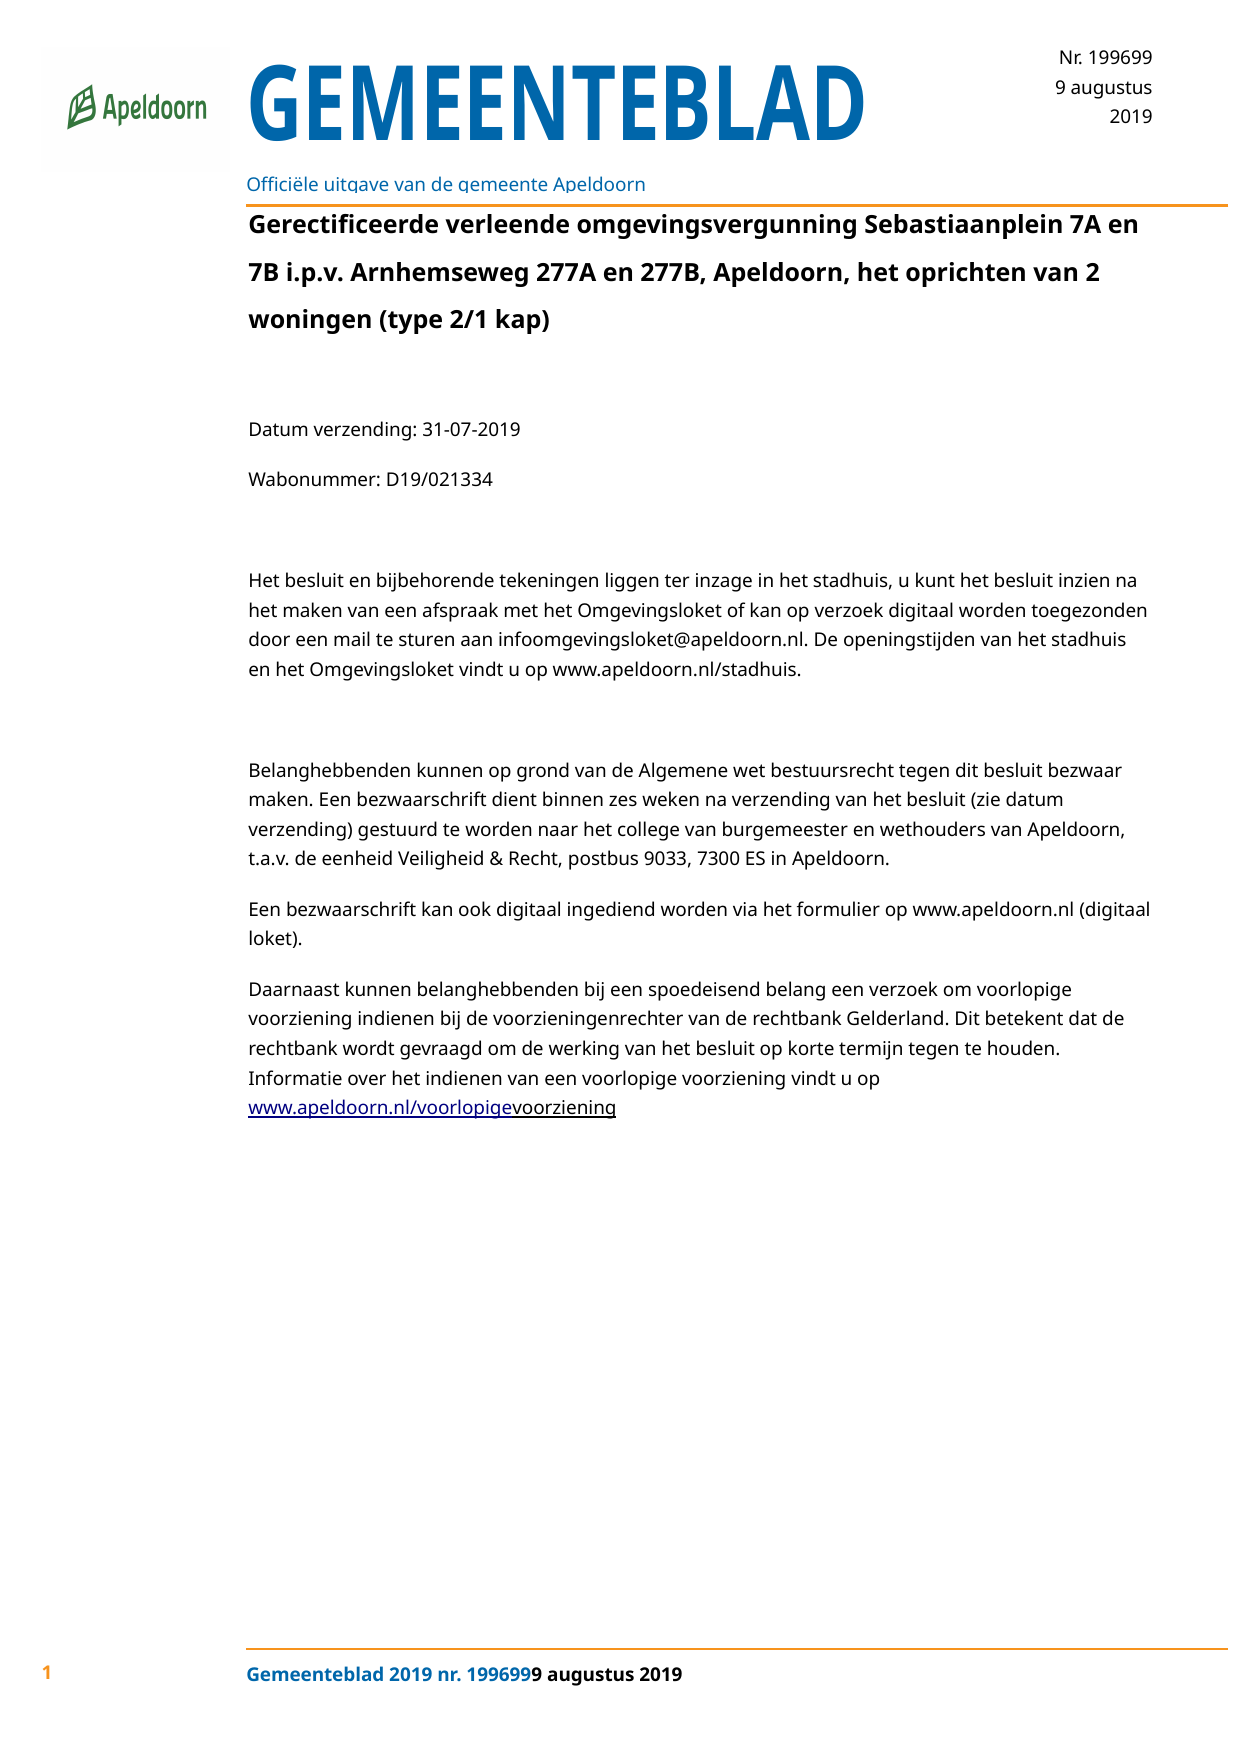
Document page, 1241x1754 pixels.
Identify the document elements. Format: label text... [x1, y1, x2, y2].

text Daarnaast kunnen belanghebbenden bij een spoedeisend belang een verzoek om voorlopige voorziening indienen bij de voorzieningenrechter van de rechtbank Gelderland. Dit betekent dat de rechtbank wordt gevraagd om de werking van het besluit op korte termijn tegen te houden. Informatie over het indienen van een voorlopige voorziening vindt u op www.apeldoorn.nl/voorlopigevoorziening [248, 976, 1152, 1120]
text Datum verzending: 31-07-2019 [248, 416, 1152, 442]
text Het besluit en bijbehorende tekeningen liggen ter inzage in het stadhuis, u kunt het besluit inzien na het maken van een afspraak met het Omgevingsloket of kan op verzoek digitaal worden toegezonden door een mail te sturen aan infoomgevingsloket@apeldoorn.nl. De openingstijden van het stadhuis en het Omgevingsloket vindt u op www.apeldoorn.nl/stadhuis. [248, 567, 1152, 682]
text Wabonummer: D19/021334 [248, 466, 1152, 492]
text Gerectificeerde verleende omgevingsvergunning Sebastiaanplein 7A en 7B i.p.v. Arnhemseweg 277A en 277B, Apeldoorn, het oprichten van 2 woningen (type 2/1 kap) [248, 207, 1152, 336]
text Een bezwaarschrift kan ook digitaal ingediend worden via het formulier op www.apeldoorn.nl (digitaal loket). [248, 896, 1152, 951]
picture [41, 47, 231, 172]
text Belanghebbenden kunnen op grond van de Algemene wet bestuursrecht tegen dit besluit bezwaar maken. Een bezwaarschrift dient binnen zes weken na verzending van het besluit (zie datum verzending) gestuurd te worden naar het college van burgemeester en wethouders van Apeldoorn, t.a.v. de eenheid Veiligheid & Recht, postbus 9033, 7300 ES in Apeldoorn. [248, 757, 1152, 871]
